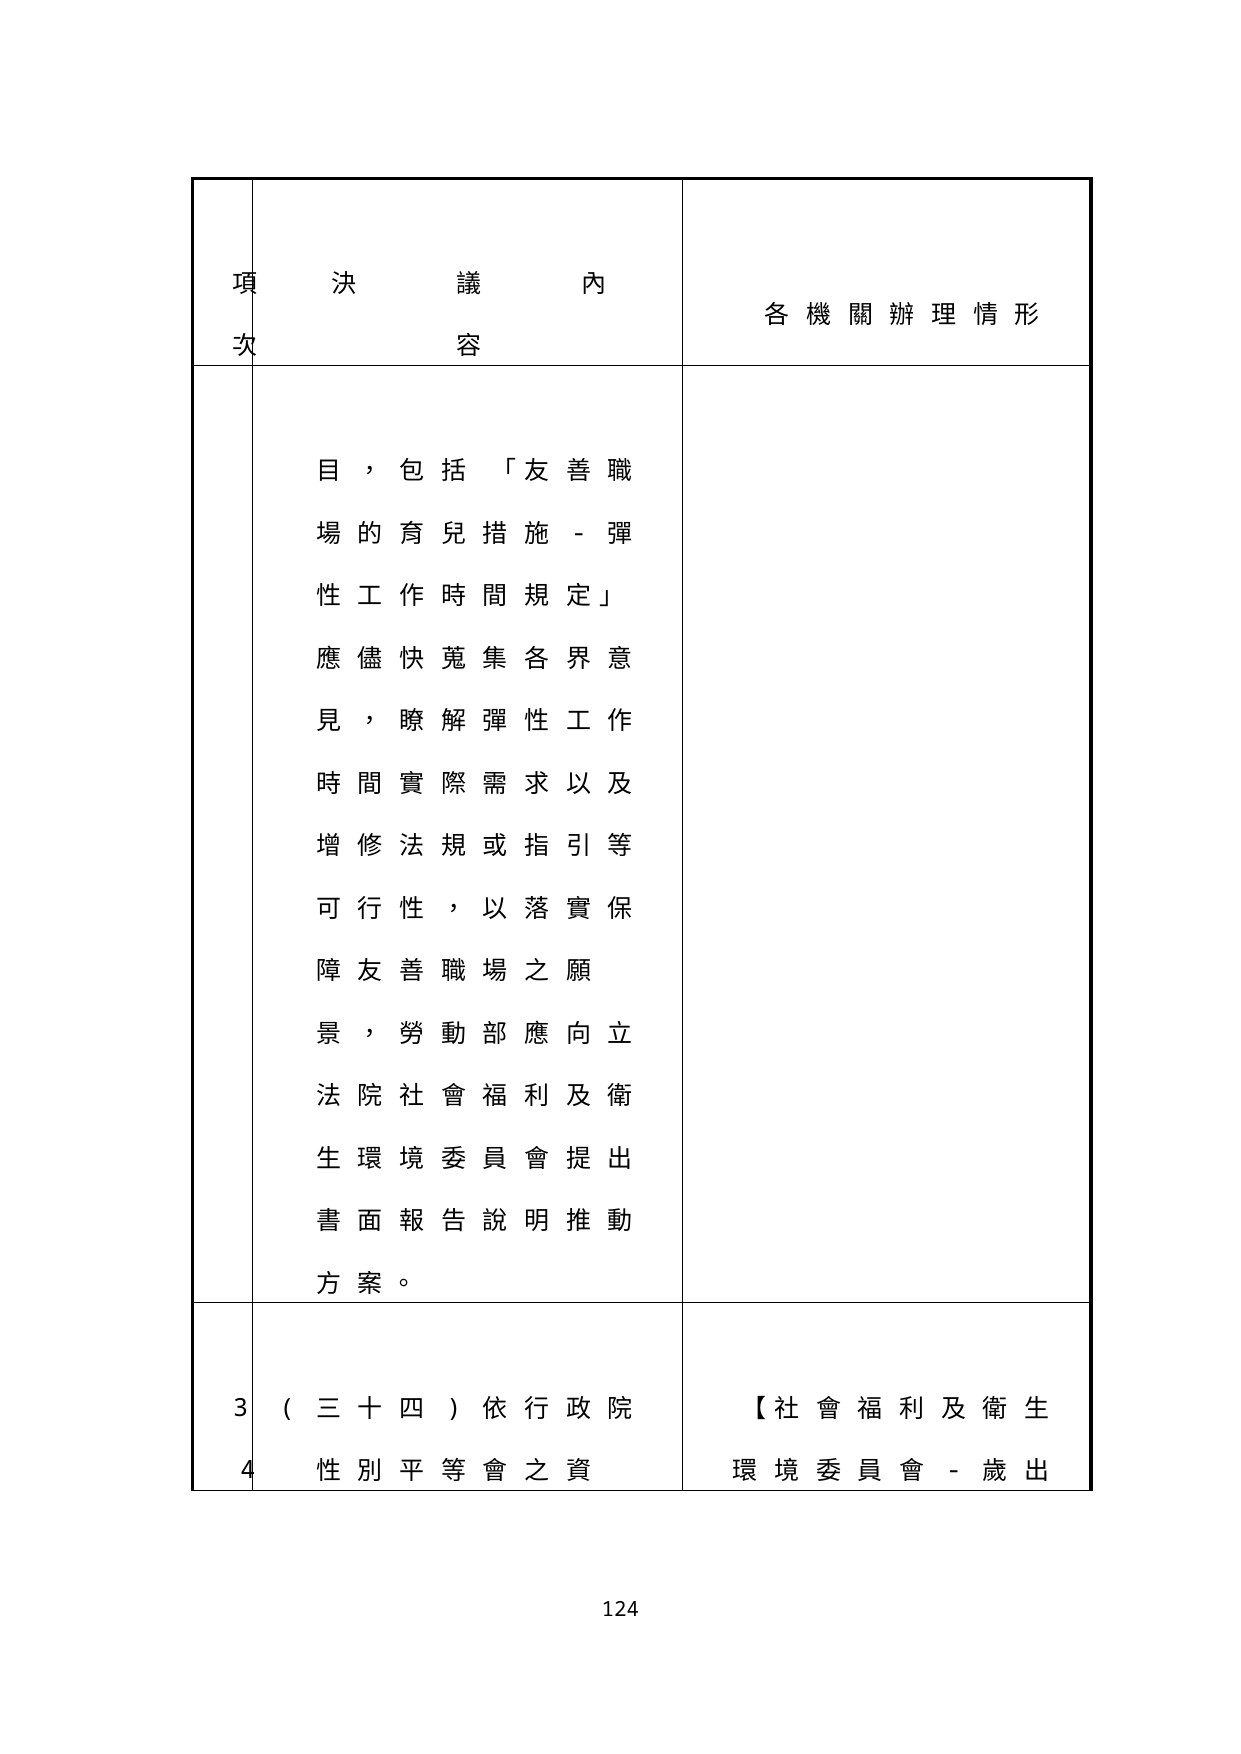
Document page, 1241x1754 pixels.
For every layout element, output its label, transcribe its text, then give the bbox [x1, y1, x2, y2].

table_cell (三十四)依行政院性別平等會之資 [253, 1303, 682, 1490]
table_cell 【社會福利及衛生環境委員會-歲出 [683, 1303, 1089, 1490]
table_header 項次 [194, 180, 252, 365]
table_cell 目，包括「友善職場的育兒措施-彈性工作時間規定」應儘快蒐集各界意見，瞭解彈性工作時間實際需求以及增修法規或指引等可行性，以落實保障友善職場之願景，勞動部應向立法院社會福利及衛生環境委員會提出書面報告說明推動方案。 [253, 366, 682, 1302]
table_cell 34. [194, 1303, 252, 1490]
table_header 決 議 內 容 [253, 180, 682, 365]
table_cell 33. [194, 366, 252, 1302]
table_header 各機關辦理情形 [683, 180, 1089, 365]
table_cell [683, 366, 1089, 1302]
